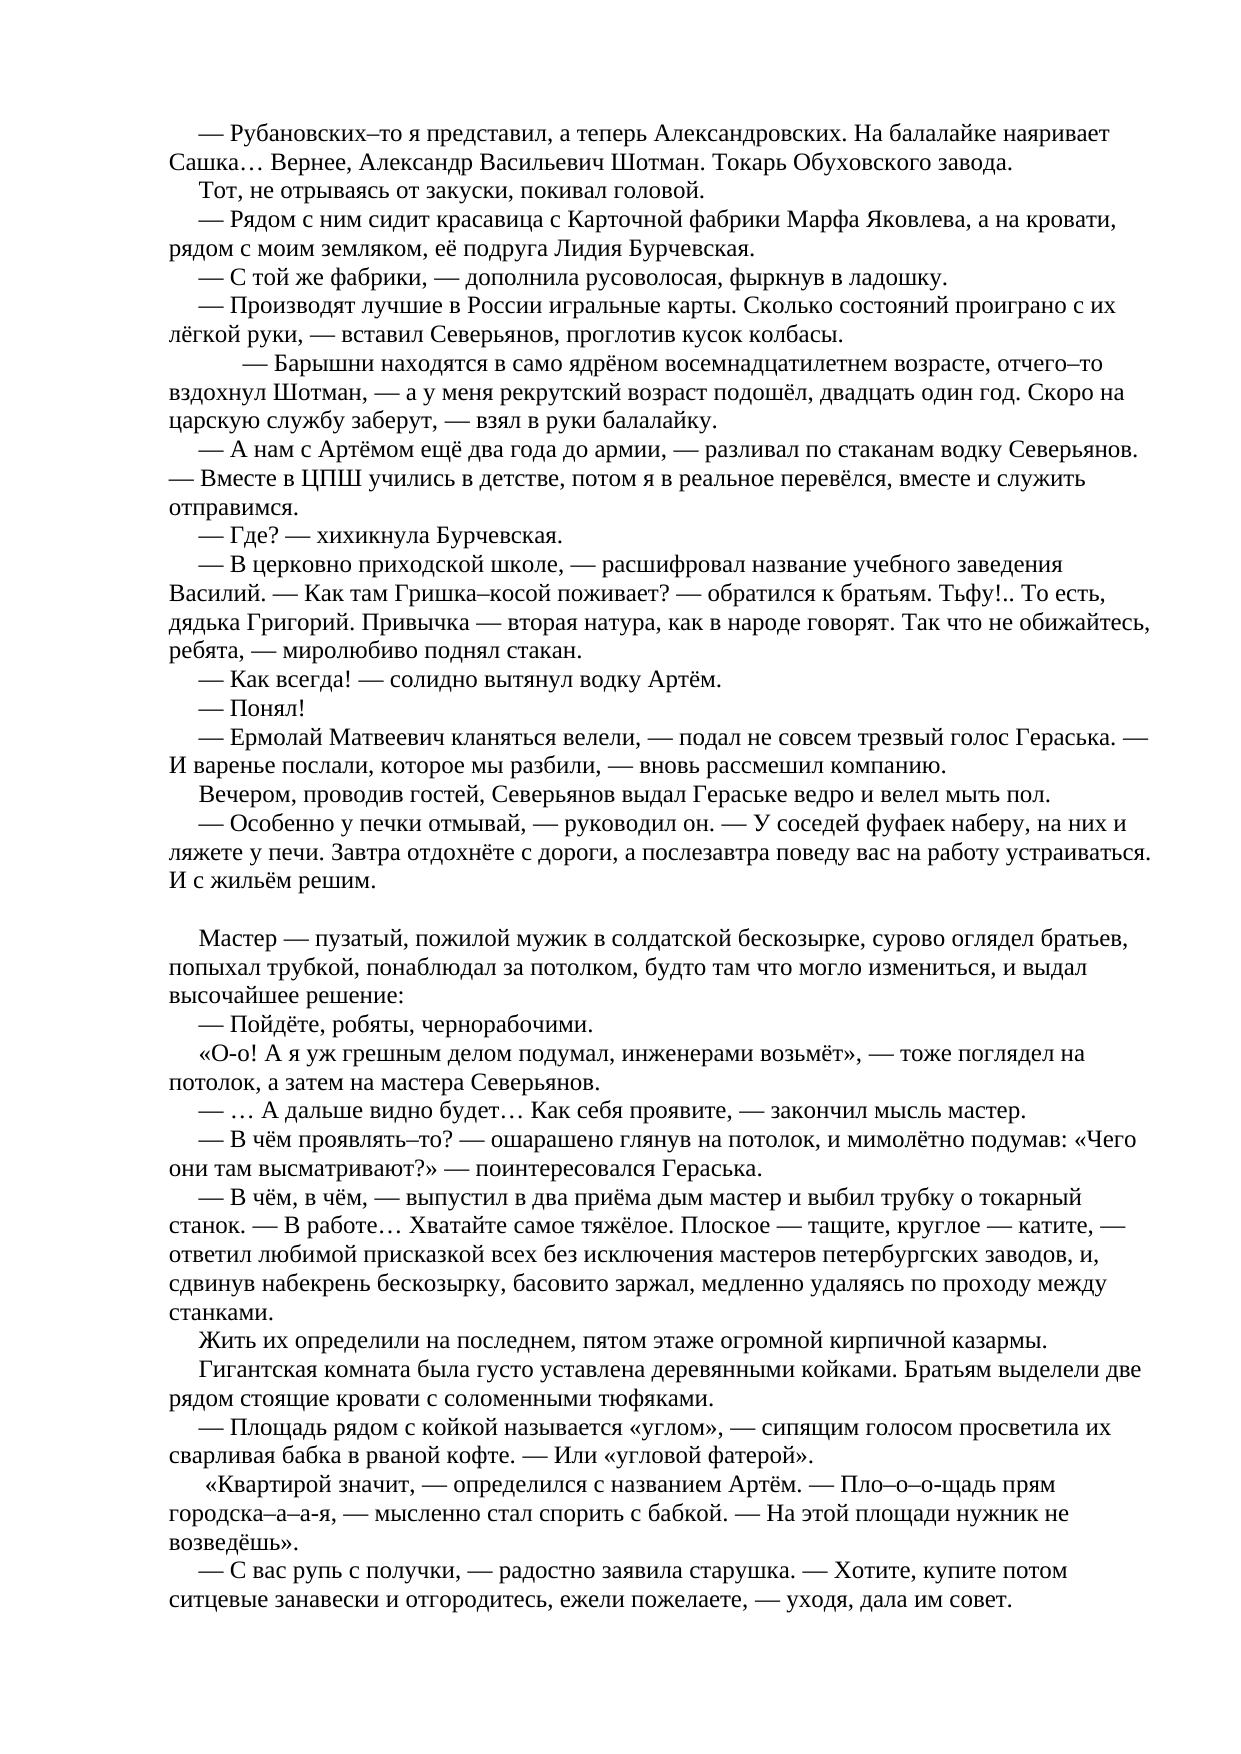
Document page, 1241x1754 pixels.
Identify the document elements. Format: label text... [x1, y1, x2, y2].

text — Площадь рядом с койкой называется «углом», — сипящим голосом просветила их сварливая бабка в рваной кофте. — Или «угловой фатерой». [169, 1412, 1152, 1469]
text — Производят лучшие в России игральные карты. Сколько состояний проиграно с их лёгкой руки, — вставил Северьянов, проглотив кусок колбасы. [169, 291, 1152, 348]
text — С вас рупь с получки, — радостно заявила старушка. — Хотите, купите потом ситцевые занавески и отгородитесь, ежели пожелаете, — уходя, дала им совет. [169, 1556, 1152, 1613]
text — Как всегда! — солидно вытянул водку Артём. [169, 664, 1152, 693]
text Мастер — пузатый, пожилой мужик в солдатской бескозырке, сурово оглядел братьев, попыхал трубкой, понаблюдал за потолком, будто там что могло измениться, и выдал высочайшее решение: [169, 923, 1152, 1009]
text — Особенно у печки отмывай, — руководил он. — У соседей фуфаек наберу, на них и ляжете у печи. Завтра отдохнёте с дороги, а послезавтра поведу вас на работу устраиваться. И с жильём решим. [169, 808, 1152, 894]
text — Ермолай Матвеевич кланяться велели, — подал не совсем трезвый голос Гераська. — И варенье послали, которое мы разбили, — вновь рассмешил компанию. [169, 722, 1152, 779]
text — В церковно приходской школе, — расшифровал название учебного заведения Василий. — Как там Гришка–косой поживает? — обратился к братьям. Тьфу!.. То есть, дядька Григорий. Привычка — вторая натура, как в народе говорят. Так что не обижайтесь, ребята, — миролюбиво поднял стакан. [169, 549, 1152, 664]
text «О-о! А я уж грешным делом подумал, инженерами возьмёт», — тоже поглядел на потолок, а затем на мастера Северьянов. [169, 1038, 1152, 1096]
text — … А дальше видно будет… Как себя проявите, — закончил мысль мастер. [169, 1096, 1152, 1124]
text Вечером, проводив гостей, Северьянов выдал Гераське ведро и велел мыть пол. [169, 779, 1152, 808]
text — С той же фабрики, — дополнила русоволосая, фыркнув в ладошку. [169, 262, 1152, 291]
text «Квартирой значит, — определился с названием Артём. — Пло–о–о-щадь прям городска–а–а-я, — мысленно стал спорить с бабкой. — На этой площади нужник не возведёшь». [169, 1469, 1152, 1556]
text Тот, не отрываясь от закуски, покивал головой. [169, 176, 1152, 204]
text — Рядом с ним сидит красавица с Карточной фабрики Марфа Яковлева, а на кровати, рядом с моим земляком, её подруга Лидия Бурчевская. [169, 204, 1152, 262]
text — Пойдёте, робяты, чернорабочими. [169, 1009, 1152, 1038]
text Гигантская комната была густо уставлена деревянными койками. Братьям выделели две рядом стоящие кровати с соломенными тюфяками. [169, 1354, 1152, 1412]
text — Рубановских–то я представил, а теперь Александровских. На балалайке наяривает Сашка… Вернее, Александр Васильевич Шотман. Токарь Обуховского завода. [169, 118, 1152, 176]
text — В чём, в чём, — выпустил в два приёма дым мастер и выбил трубку о токарный станок. — В работе… Хватайте самое тяжёлое. Плоское — тащите, круглое — катите, — ответил любимой присказкой всех без исключения мастеров петербургских заводов, и, сдвинув набекрень бескозырку, басовито заржал, медленно удаляясь по проходу между станками. [169, 1182, 1152, 1326]
text — В чём проявлять–то? — ошарашено глянув на потолок, и мимолётно подумав: «Чего они там высматривают?» — поинтересовался Гераська. [169, 1124, 1152, 1182]
text — Где? — хихикнула Бурчевская. [169, 521, 1152, 549]
text — Понял! [169, 693, 1152, 722]
text — А нам с Артёмом ещё два года до армии, — разливал по стаканам водку Северьянов. — Вместе в ЦПШ учились в детстве, потом я в реальное перевёлся, вместе и служить отправимся. [169, 434, 1152, 521]
text Жить их определили на последнем, пятом этаже огромной кирпичной казармы. [169, 1326, 1152, 1354]
text — Барышни находятся в само ядрёном восемнадцатилетнем возрасте, отчего–то вздохнул Шотман, — а у меня рекрутский возраст подошёл, двадцать один год. Скоро на царскую службу заберут, — взял в руки балалайку. [169, 348, 1152, 434]
